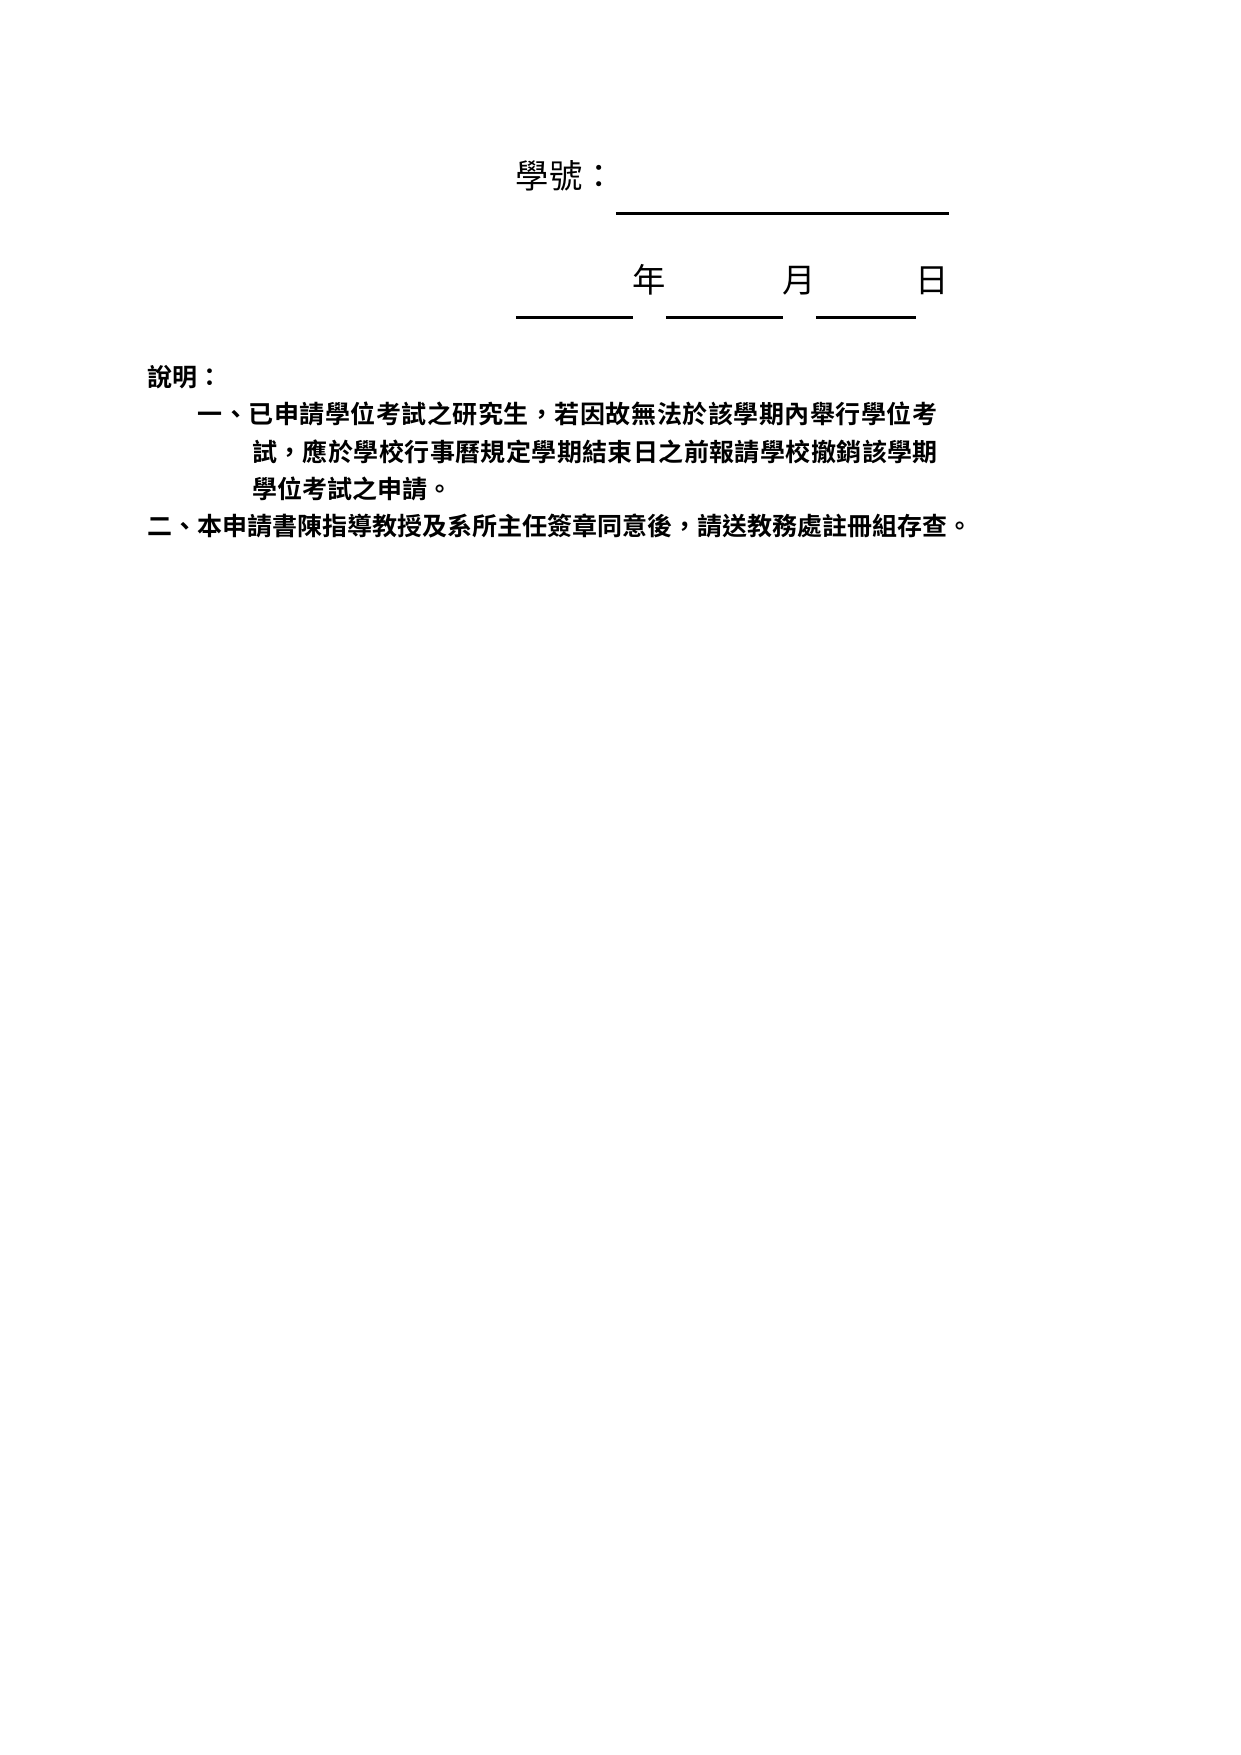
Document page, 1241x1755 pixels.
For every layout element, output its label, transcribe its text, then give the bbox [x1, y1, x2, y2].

text 說明： [148, 358, 1053, 394]
text 年 月 日 [148, 254, 1053, 323]
text 學號： [148, 150, 1053, 219]
text 一、已申請學位考試之研究生，若因故無法於該學期內舉行學位考試，應於學校行事曆規定學期結束日之前報請學校撤銷該學期學位考試之申請。 [198, 394, 938, 506]
text 二、本申請書陳指導教授及系所主任簽章同意後，請送教務處註冊組存查。 [148, 506, 1053, 543]
